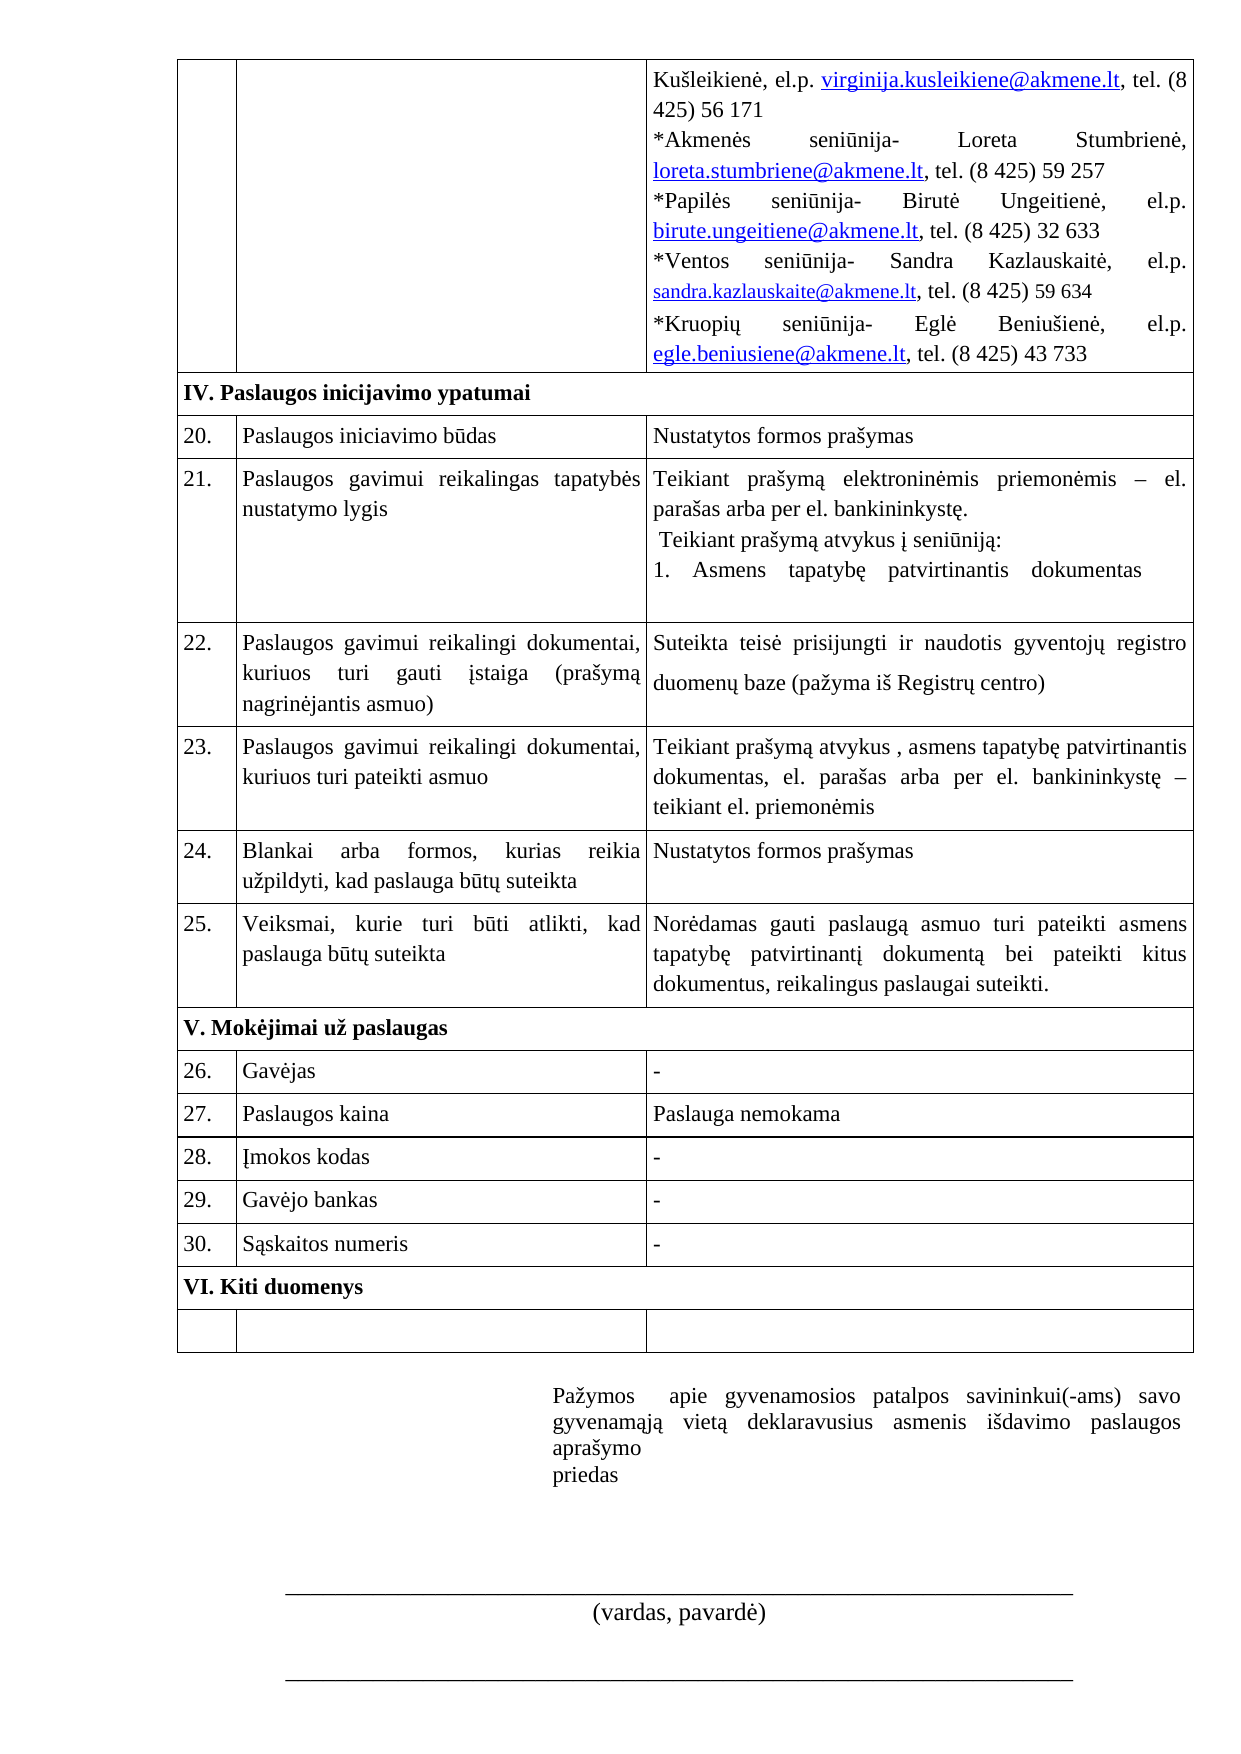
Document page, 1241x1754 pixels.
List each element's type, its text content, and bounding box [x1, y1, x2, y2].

table_cell Norėdamas gauti paslaugą asmuo turi pateikti asmens tapatybę patvirtinantį dokumentą bei pateikti kitus dokumentus, reikalingus paslaugai suteikti. [647, 904, 1193, 1007]
table_cell Paslaugos gavimui reikalingi dokumentai, kuriuos turi gauti įstaiga (prašymą nagrinėjantis asmuo) [237, 623, 646, 726]
table_cell 23. [178, 727, 236, 830]
table_cell - [647, 1138, 1193, 1179]
table_cell [647, 1310, 1193, 1352]
table_cell - [647, 1051, 1193, 1093]
text _______________________________________________________________ [177, 1655, 1181, 1684]
table_cell [178, 1310, 236, 1352]
table_cell 26. [178, 1051, 236, 1093]
table_cell 30. [178, 1224, 236, 1266]
text (vardas, pavardė) [177, 1597, 1181, 1626]
table_cell - [647, 1181, 1193, 1223]
table_cell 24. [178, 831, 236, 903]
table_cell IV. Paslaugos inicijavimo ypatumai [178, 373, 1193, 415]
table_cell 29. [178, 1181, 236, 1223]
table_cell [178, 60, 236, 372]
table_cell Paslauga nemokama [647, 1094, 1193, 1136]
table_cell Veiksmai, kurie turi būti atlikti, kad paslauga būtų suteikta [237, 904, 646, 1007]
table_cell Nustatytos formos prašymas [647, 831, 1193, 903]
table_cell [237, 1310, 646, 1352]
table_cell Blankai arba formos, kurias reikia užpildyti, kad paslauga būtų suteikta [237, 831, 646, 903]
table_cell Gavėjas [237, 1051, 646, 1093]
table_cell Kušleikienė, el.p. virginija.kusleikiene@akmene.lt, tel. (8 425) 56 171 *Akmenės seniūnija- Loreta Stumbrienė, loreta.stumbriene@akmene.lt, tel. (8 425) 59 257 *Papilės seniūnija- Birutė Ungeitienė, el.p. birute.ungeitiene@akmene.lt, tel. (8 425) 32 633 *Ventos seniūnija- Sandra Kazlauskaitė, el.p. sandra.kazlauskaite@akmene.lt, tel. (8 425) 59 634 *Kruopių seniūnija- Eglė Beniušienė, el.p. egle.beniusiene@akmene.lt, tel. (8 425) 43 733 [647, 60, 1193, 372]
table_cell Paslaugos gavimui reikalingi dokumentai, kuriuos turi pateikti asmuo [237, 727, 646, 830]
table_cell 21. [178, 459, 236, 622]
table_cell Paslaugos gavimui reikalingas tapatybės nustatymo lygis [237, 459, 646, 622]
table_cell V. Mokėjimai už paslaugas [178, 1008, 1193, 1050]
table_cell Suteikta teisė prisijungti ir naudotis gyventojų registro duomenų baze (pažyma iš Registrų centro) [647, 623, 1193, 726]
text Pažymos apie gyvenamosios patalpos savininkui(-ams) savo gyvenamąją vietą deklaravusius asmenis išdavimo paslaugos aprašymo [552, 1382, 1181, 1461]
table_cell 20. [178, 416, 236, 458]
table_cell Sąskaitos numeris [237, 1224, 646, 1266]
text _______________________________________________________________ [177, 1569, 1181, 1597]
text priedas [552, 1461, 1181, 1487]
table_cell 22. [178, 623, 236, 726]
table_cell - [647, 1224, 1193, 1266]
table_cell [237, 60, 646, 372]
table_cell Teikiant prašymą atvykus , asmens tapatybę patvirtinantis dokumentas, el. parašas arba per el. bankininkystę – teikiant el. priemonėmis [647, 727, 1193, 830]
table_cell Nustatytos formos prašymas [647, 416, 1193, 458]
table_cell 28. [178, 1138, 236, 1179]
table_cell 27. [178, 1094, 236, 1136]
table_cell Įmokos kodas [237, 1138, 646, 1179]
table_cell Paslaugos kaina [237, 1094, 646, 1136]
table_cell Teikiant prašymą elektroninėmis priemonėmis – el. parašas arba per el. bankininkystę. Teikiant prašymą atvykus į seniūniją: 1. Asmens tapatybę patvirtinantis dokumentas [647, 459, 1193, 622]
table_cell VI. Kiti duomenys [178, 1267, 1193, 1309]
table_cell Gavėjo bankas [237, 1181, 646, 1223]
table_cell Paslaugos iniciavimo būdas [237, 416, 646, 458]
table_cell 25. [178, 904, 236, 1007]
